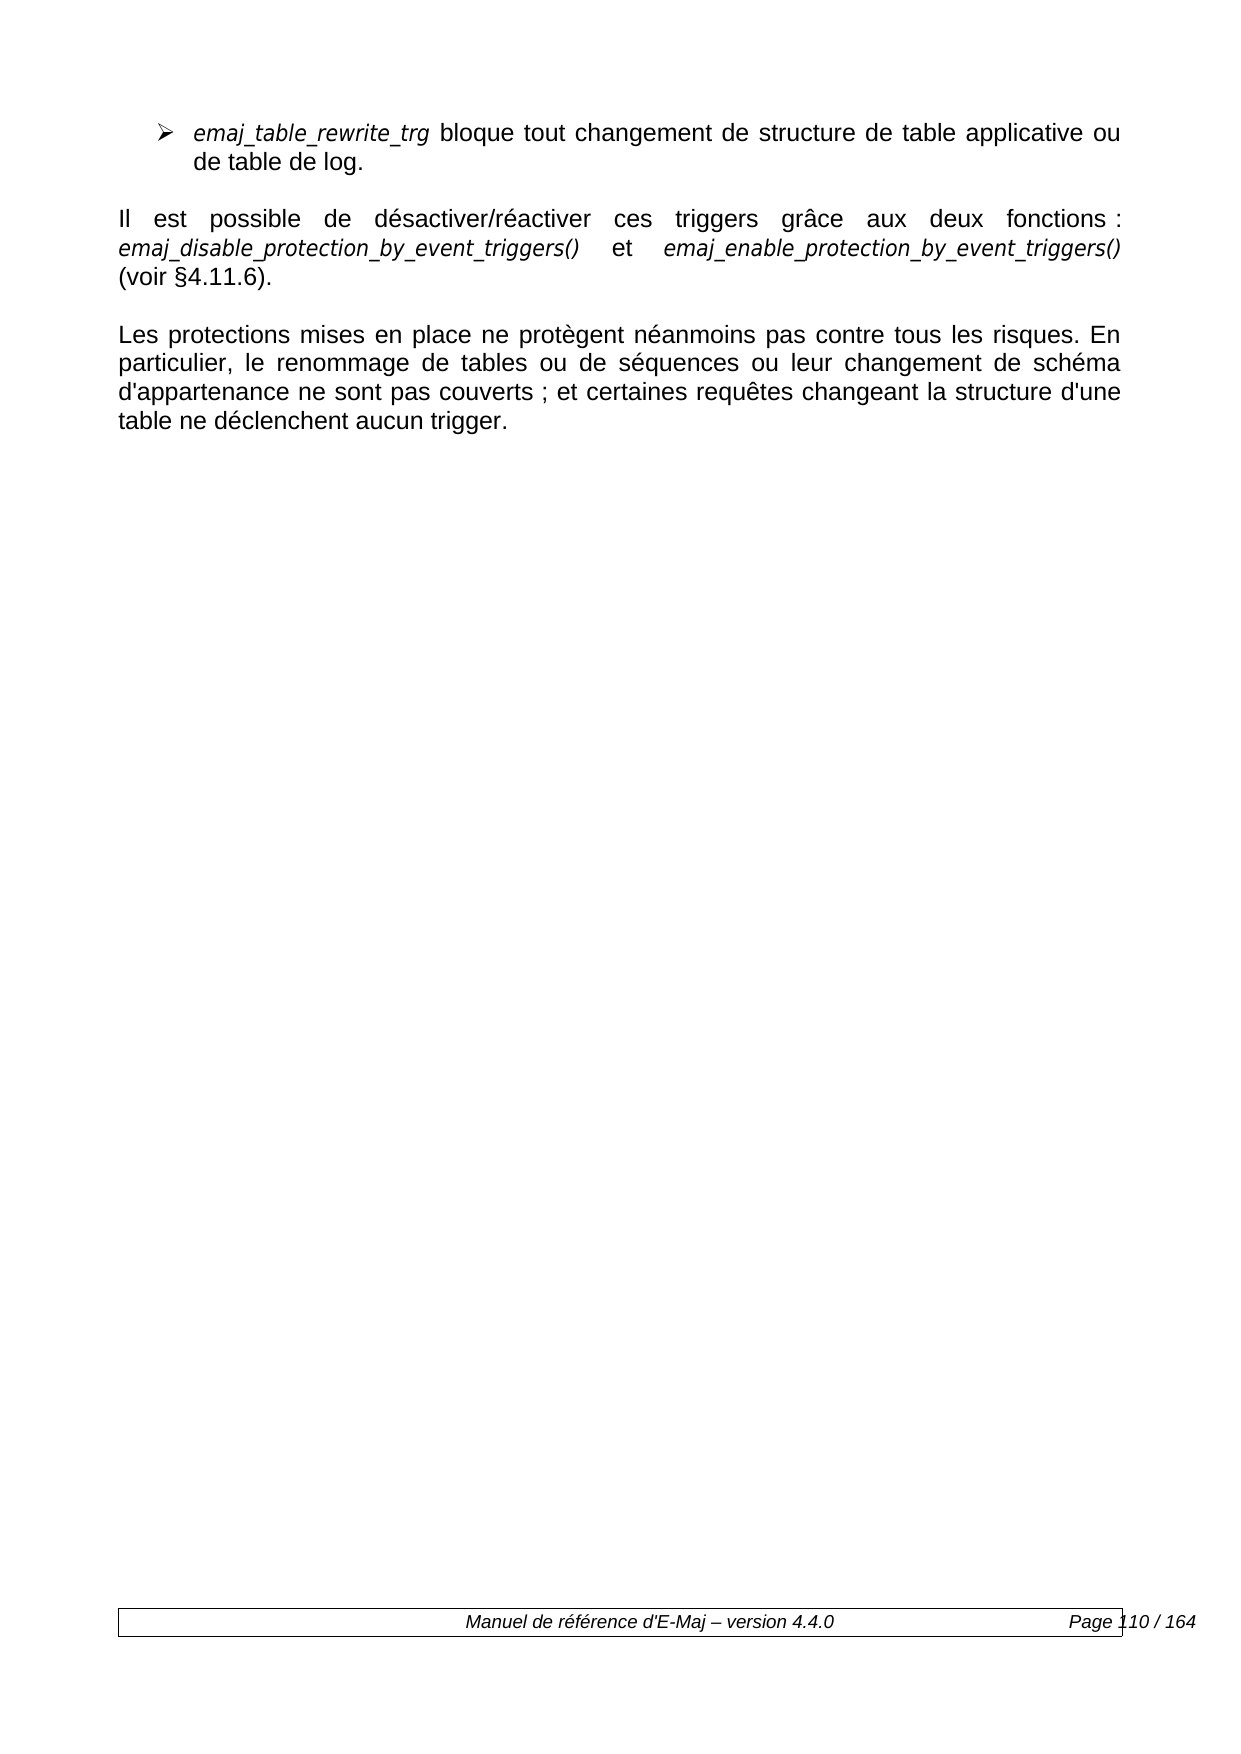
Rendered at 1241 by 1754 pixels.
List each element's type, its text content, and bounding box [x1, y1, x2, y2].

list emaj_table_rewrite_trg bloque tout changement de structure de table applicative ou de table de log. [156, 118, 1122, 176]
text Les protections mises en place ne protègent néanmoins pas contre tous les risques. En particulier, le renommage de tables ou de séquences ou leur changement de schéma d'appartenance ne sont pas couverts ; et certaines requêtes changeant la structure d'une table ne déclenchent aucun trigger. [118, 319, 1122, 434]
text Il est possible de désactiver/réactiver ces triggers grâce aux deux fonctions : emaj_disable_protection_by_event_triggers() et emaj_enable_protection_by_event_triggers() (voir §4.11.6). [118, 204, 1122, 291]
